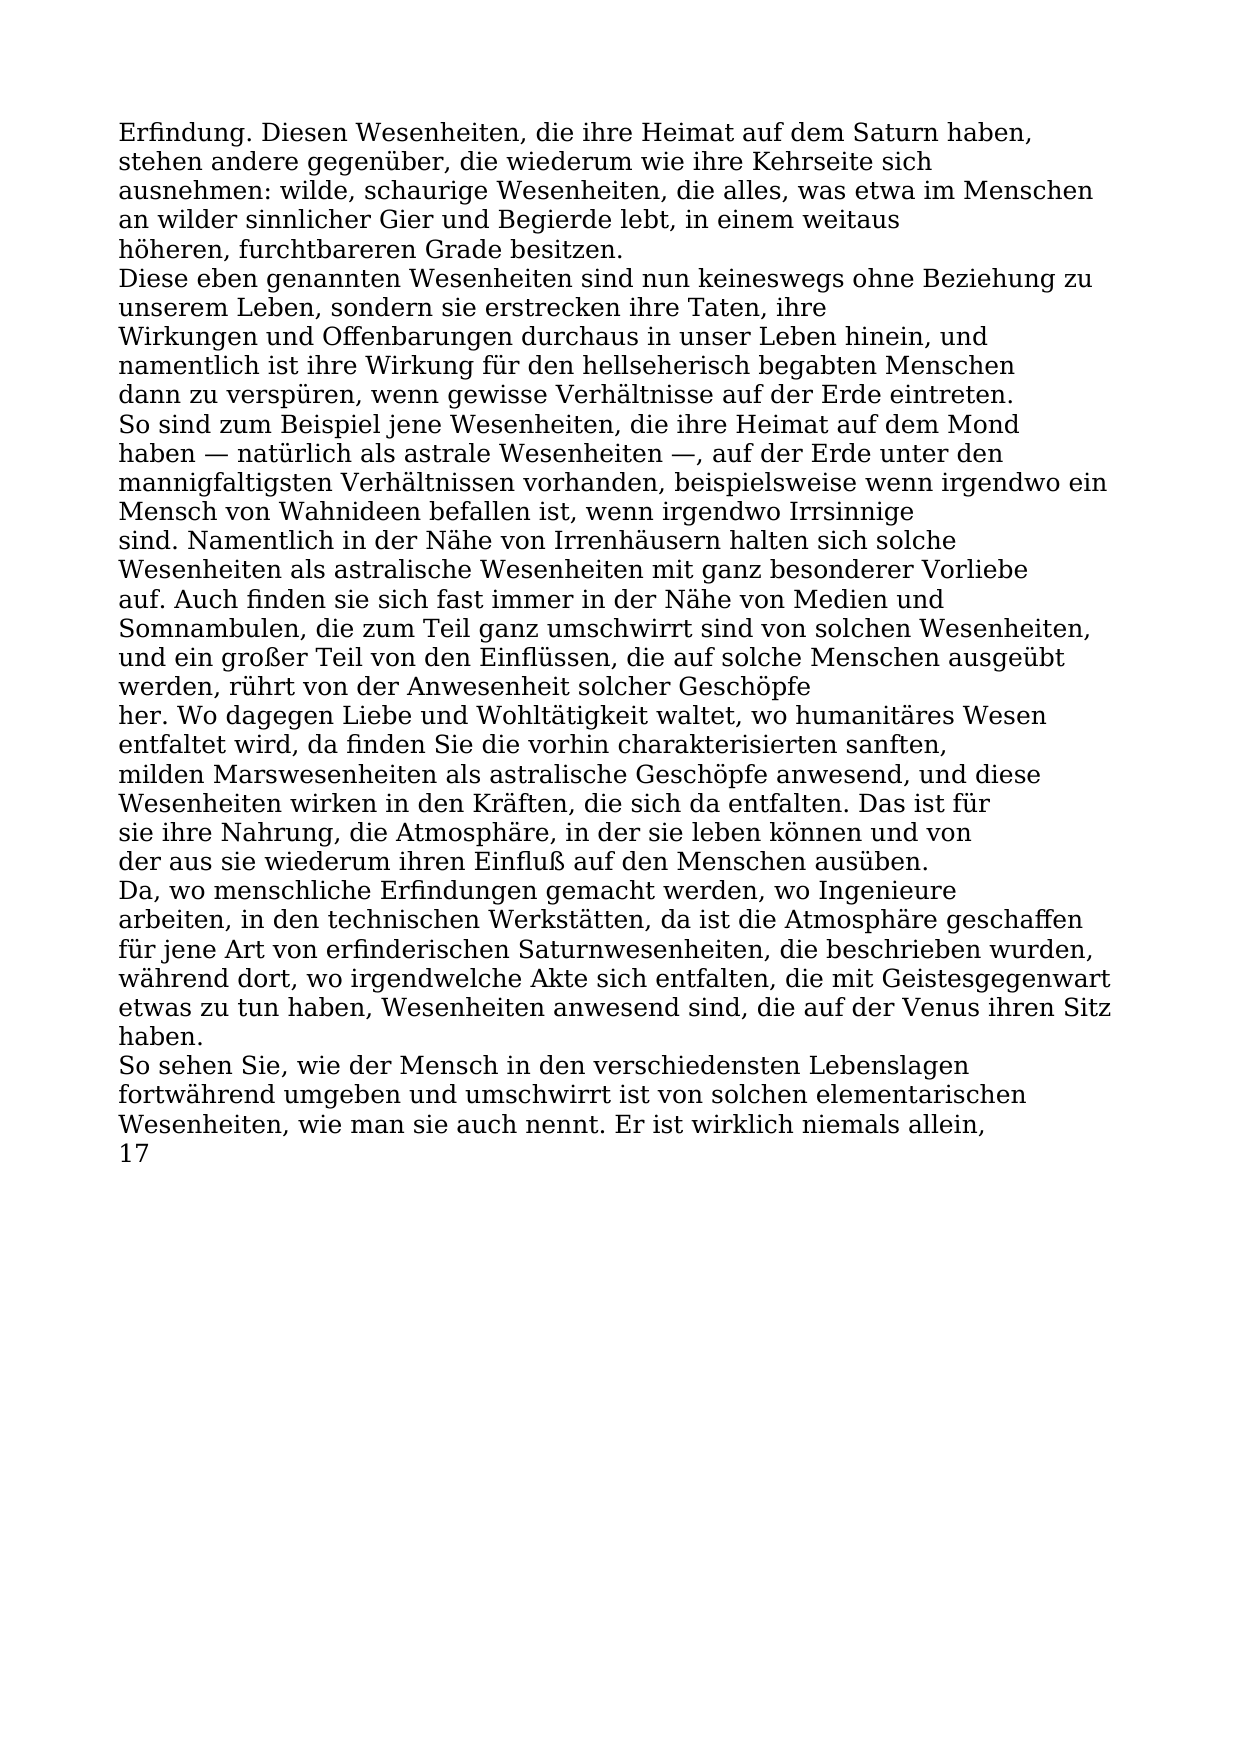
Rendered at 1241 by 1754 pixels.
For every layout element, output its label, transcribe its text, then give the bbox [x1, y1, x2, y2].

text So sind zum Beispiel jene Wesenheiten, die ihre Heimat auf dem Mond [118, 410, 1122, 439]
text sie ihre Nahrung, die Atmosphäre, in der sie leben können und von [118, 818, 1122, 847]
text auf. Auch finden sie sich fast immer in der Nähe von Medien und [118, 585, 1122, 614]
text mannigfaltigsten Verhältnissen vorhanden, beispielsweise wenn irgendwo ein Mensch von Wahnideen befallen ist, wenn irgendwo Irrsinnige [118, 468, 1122, 526]
text höheren, furchtbareren Grade besitzen. [118, 235, 1122, 264]
text namentlich ist ihre Wirkung für den hellseherisch begabten Menschen [118, 351, 1122, 381]
text der aus sie wiederum ihren Einfluß auf den Menschen ausüben. [118, 847, 1122, 876]
text milden Marswesenheiten als astralische Geschöpfe anwesend, und diese [118, 760, 1122, 789]
text Wesenheiten wirken in den Kräften, die sich da entfalten. Das ist für [118, 789, 1122, 818]
text Wesenheiten, wie man sie auch nennt. Er ist wirklich niemals allein, [118, 1110, 1122, 1139]
text haben — natürlich als astrale Wesenheiten —, auf der Erde unter den [118, 439, 1122, 468]
text 17 [118, 1139, 1122, 1168]
text ausnehmen: wilde, schaurige Wesenheiten, die alles, was etwa im Menschen an wilder sinnlicher Gier und Begierde lebt, in einem weitaus [118, 176, 1122, 235]
text her. Wo dagegen Liebe und Wohltätigkeit waltet, wo humanitäres Wesen entfaltet wird, da finden Sie die vorhin charakterisierten sanften, [118, 701, 1122, 760]
text Da, wo menschliche Erfindungen gemacht werden, wo Ingenieure [118, 876, 1122, 906]
text Somnambulen, die zum Teil ganz umschwirrt sind von solchen Wesenheiten, und ein großer Teil von den Einflüssen, die auf solche Menschen ausgeübt werden, rührt von der Anwesenheit solcher Geschöpfe [118, 614, 1122, 701]
text sind. Namentlich in der Nähe von Irrenhäusern halten sich solche [118, 526, 1122, 556]
text Wesenheiten als astralische Wesenheiten mit ganz besonderer Vorliebe [118, 556, 1122, 585]
text Diese eben genannten Wesenheiten sind nun keineswegs ohne Beziehung zu unserem Leben, sondern sie erstrecken ihre Taten, ihre [118, 264, 1122, 322]
text dann zu verspüren, wenn gewisse Verhältnisse auf der Erde eintreten. [118, 381, 1122, 410]
text So sehen Sie, wie der Mensch in den verschiedensten Lebenslagen [118, 1051, 1122, 1081]
text arbeiten, in den technischen Werkstätten, da ist die Atmosphäre geschaffen für jene Art von erfinderischen Saturnwesenheiten, die beschrieben wurden, während dort, wo irgendwelche Akte sich entfalten, die mit Geistesgegenwart etwas zu tun haben, Wesenheiten anwesend sind, die auf der Venus ihren Sitz haben. [118, 906, 1122, 1051]
text Erfindung. Diesen Wesenheiten, die ihre Heimat auf dem Saturn haben, stehen andere gegenüber, die wiederum wie ihre Kehrseite sich [118, 118, 1122, 176]
text fortwährend umgeben und umschwirrt ist von solchen elementarischen [118, 1081, 1122, 1110]
text Wirkungen und Offenbarungen durchaus in unser Leben hinein, und [118, 322, 1122, 351]
